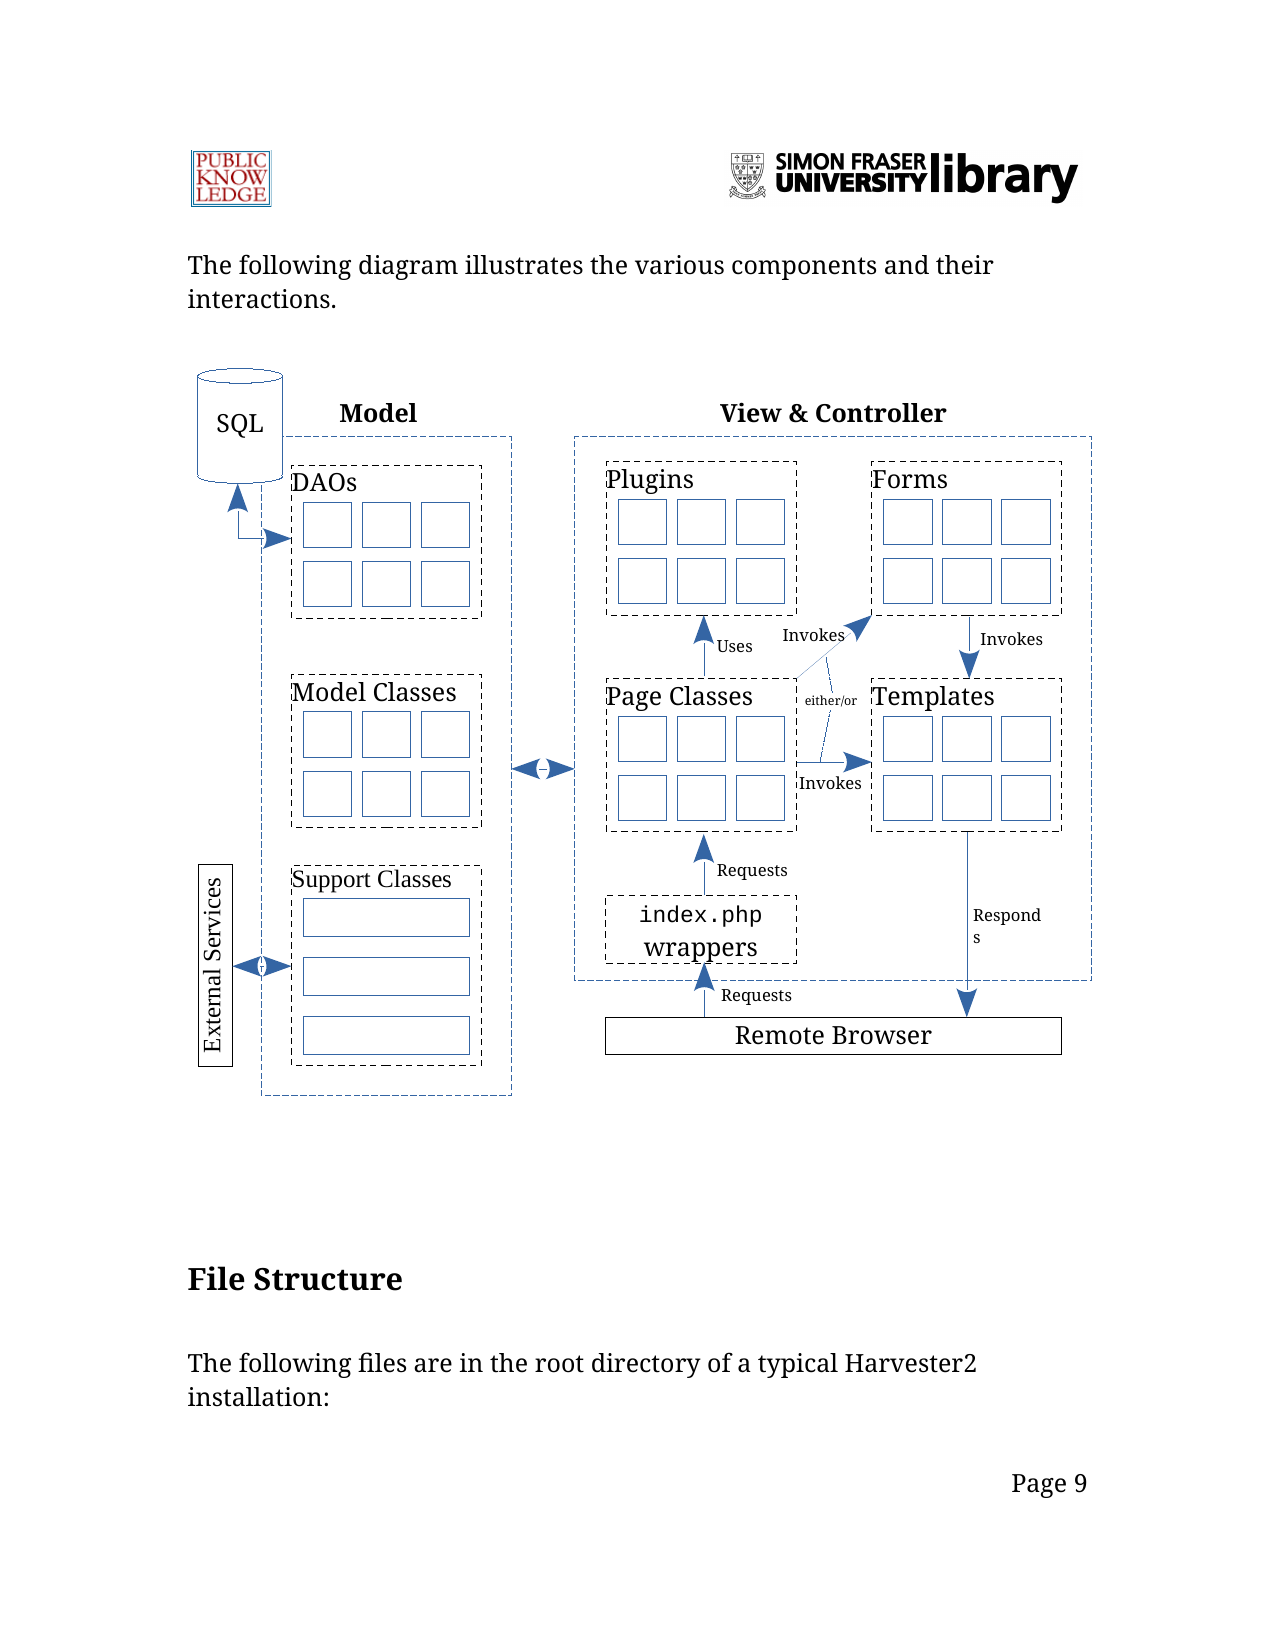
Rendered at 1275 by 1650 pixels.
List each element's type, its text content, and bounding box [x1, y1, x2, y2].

text The following files are in the root directory of a typical Harvester2 installation: [187, 1346, 1087, 1414]
subtitle File Structure [187, 1258, 1087, 1299]
picture [193, 150, 272, 205]
picture [723, 150, 1083, 207]
text The following diagram illustrates the various components and their interactions. [187, 247, 1087, 315]
